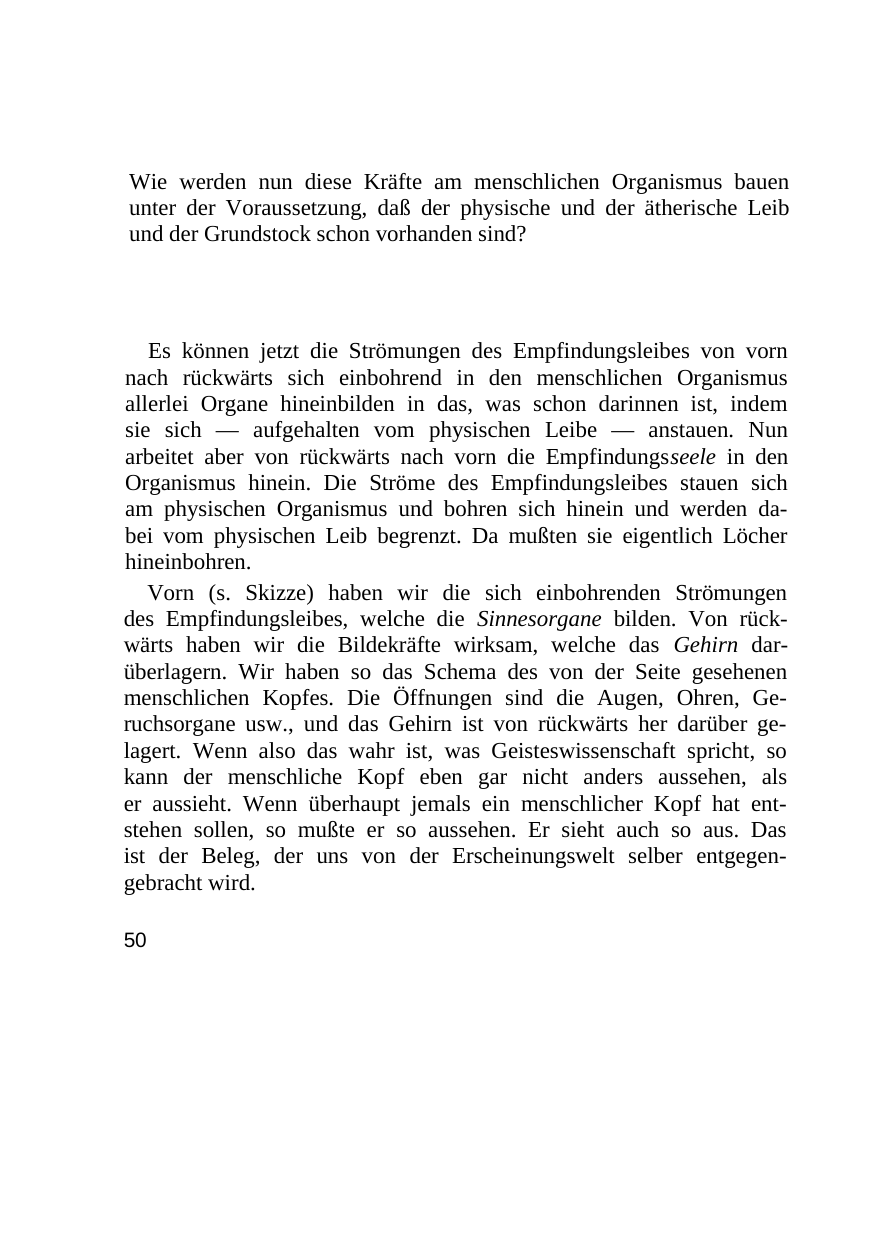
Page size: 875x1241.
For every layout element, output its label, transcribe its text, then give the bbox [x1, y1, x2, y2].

text Es können jetzt die Strömungen des Empfindungsleibes von vorn nach rückwärts sich einbohrend in den menschlichen Organismus allerlei Organe hineinbilden in das, was schon darinnen ist, indem sie sich — aufgehalten vom physischen Leibe — anstauen. Nun arbeitet aber von rückwärts nach vorn die Empfindungsseele in den Organismus hinein. Die Ströme des Empfindungsleibes stauen sich am physischen Organismus und bohren sich hinein und werden da- bei vom physischen Leib begrenzt. Da mußten sie eigentlich Löcher hineinbohren. [125, 337, 788, 574]
text 50 [123, 928, 791, 952]
text Wie werden nun diese Kräfte am menschlichen Organismus bauen unter der Voraussetzung, daß der physische und der ätherische Leib und der Grundstock schon vorhanden sind? [129, 168, 791, 247]
text Vorn (s. Skizze) haben wir die sich einbohrenden Strömungen des Empfindungsleibes, welche die Sinnesorgane bilden. Von rück- wärts haben wir die Bildekräfte wirksam, welche das Gehirn dar- überlagern. Wir haben so das Schema des von der Seite gesehenen menschlichen Kopfes. Die Öffnungen sind die Augen, Ohren, Ge- ruchsorgane usw., und das Gehirn ist von rückwärts her darüber ge- lagert. Wenn also das wahr ist, was Geisteswissenschaft spricht, so kann der menschliche Kopf eben gar nicht anders aussehen, als er aussieht. Wenn überhaupt jemals ein menschlicher Kopf hat ent- stehen sollen, so mußte er so aussehen. Er sieht auch so aus. Das ist der Beleg, der uns von der Erscheinungswelt selber entgegen- gebracht wird. [123, 579, 788, 895]
